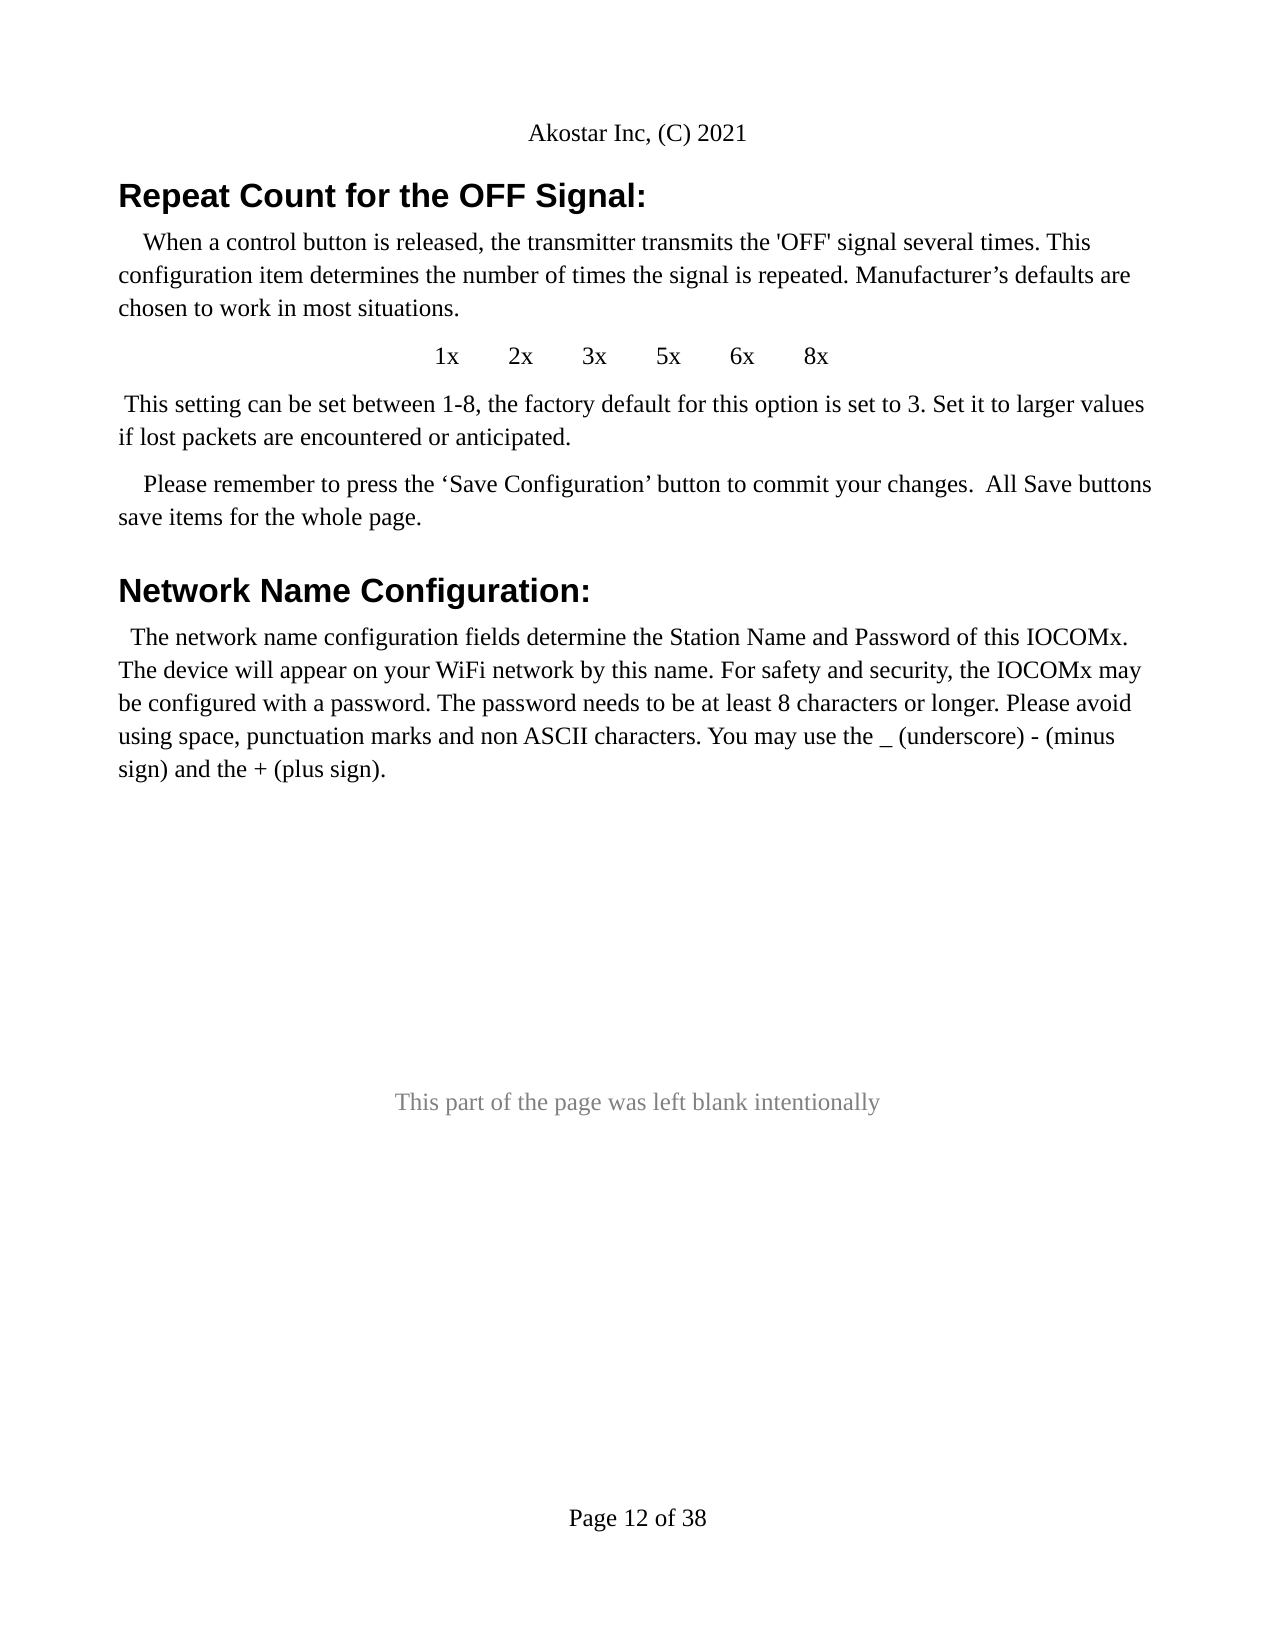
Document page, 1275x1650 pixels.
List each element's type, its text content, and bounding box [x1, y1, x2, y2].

subtitle Repeat Count for the OFF Signal: [118, 176, 1157, 215]
text 1x 2x 3x 5x 6x 8x [118, 341, 1157, 370]
text This part of the page was left blank intentionally [118, 1087, 1157, 1116]
text The network name configuration fields determine the Station Name and Password of this IOCOMx. The device will appear on your WiFi network by this name. For safety and security, the IOCOMx may be configured with a password. The password needs to be at least 8 characters or longer. Please avoid using space, punctuation marks and non ASCII characters. You may use the _ (underscore) - (minus sign) and the + (plus sign). [118, 622, 1157, 783]
text When a control button is released, the transmitter transmits the 'OFF' signal several times. This configuration item determines the number of times the signal is repeated. Manufacturer’s defaults are chosen to work in most situations. [118, 227, 1157, 322]
text Please remember to press the ‘Save Configuration’ button to commit your changes. All Save buttons save items for the whole page. [118, 469, 1157, 531]
subtitle Network Name Configuration: [118, 571, 1157, 609]
text This setting can be set between 1-8, the factory default for this option is set to 3. Set it to larger values if lost packets are encountered or anticipated. [118, 389, 1157, 451]
